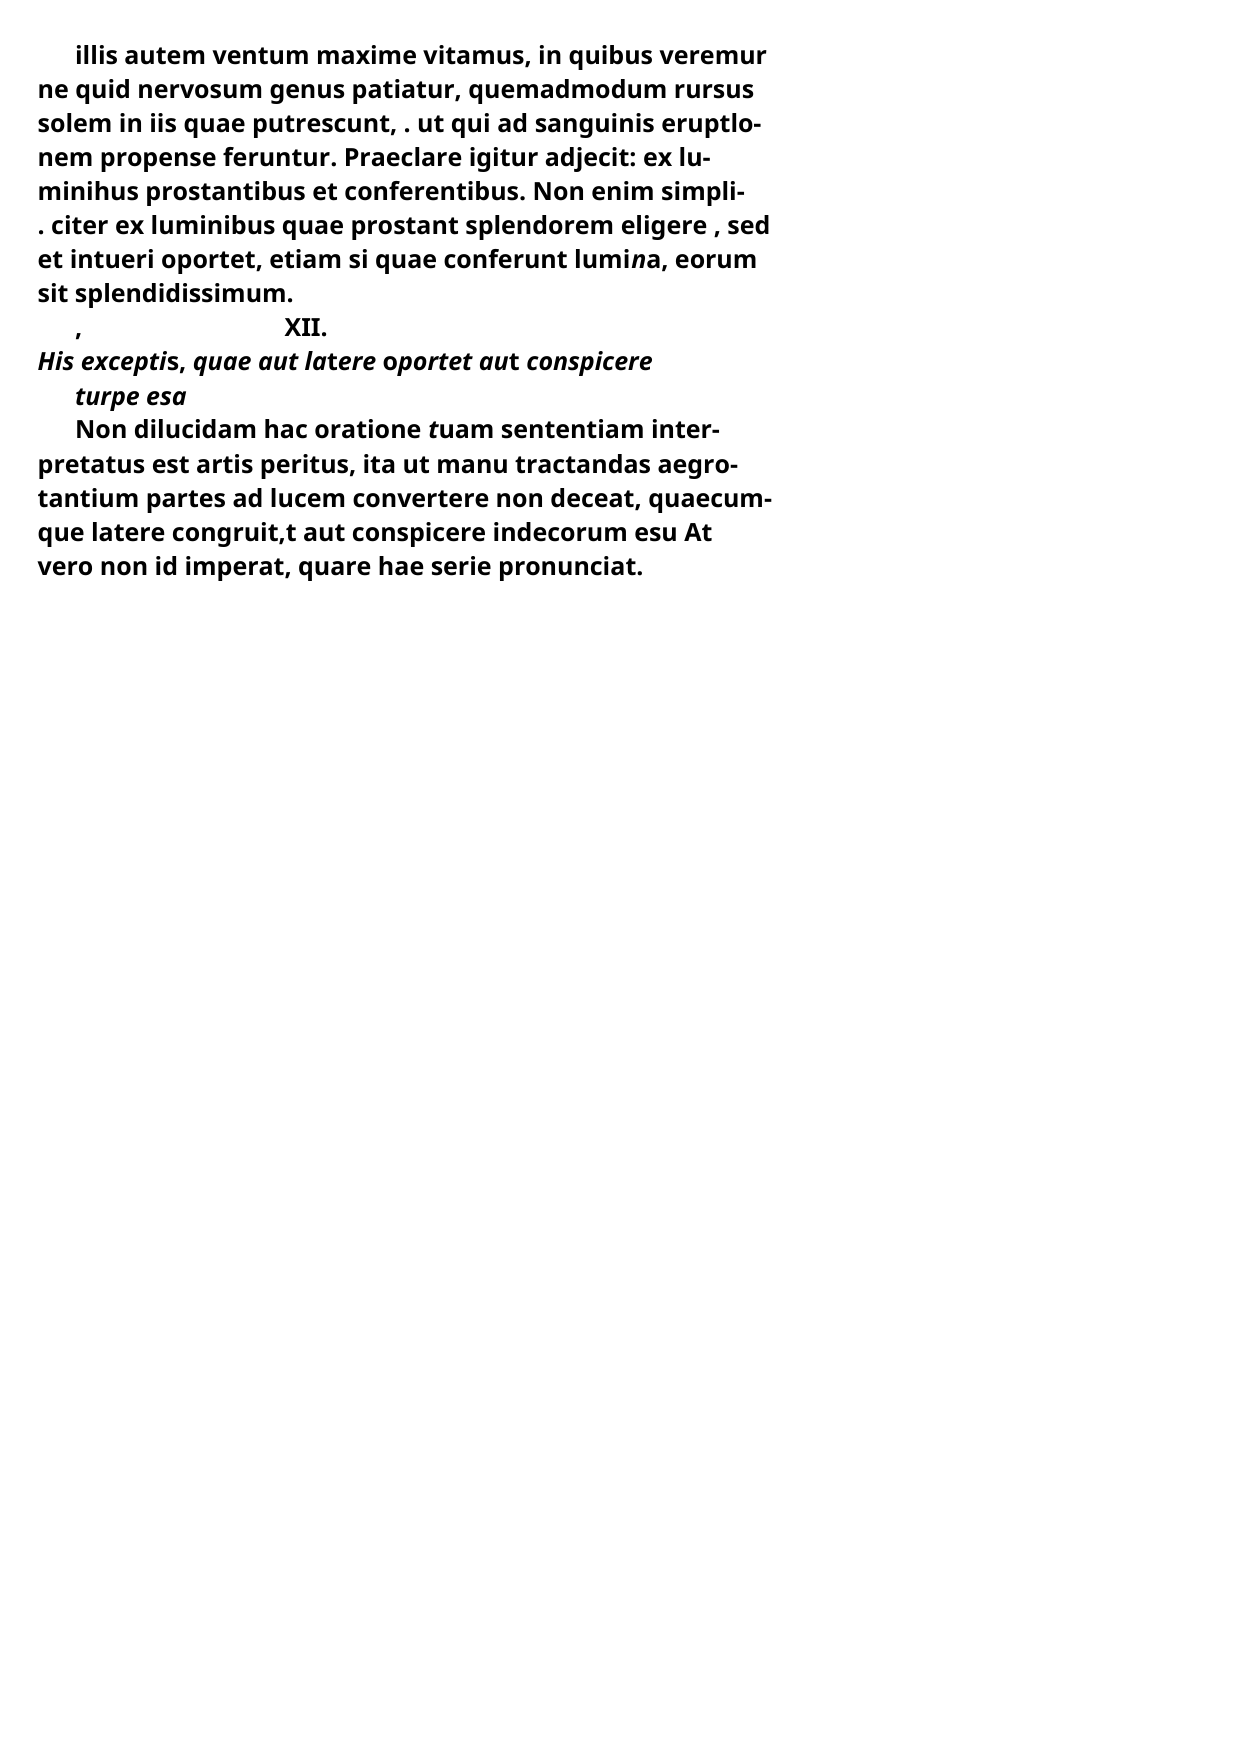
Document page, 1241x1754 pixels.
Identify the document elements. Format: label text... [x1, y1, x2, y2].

text His exceptis, quae aut latere oportet aut conspicere turpe esa [37, 344, 1203, 412]
text Non dilucidam hac oratione tuam sententiam inter- pretatus est artis peritus, ita ut manu tractandas aegro- tantium partes ad lucem convertere non deceat, quaecum- que latere congruit,t aut conspicere indecorum esu At vero non id imperat, quare hae serie pronunciat. [37, 412, 1203, 582]
text illis autem ventum maxime vitamus, in quibus veremur ne quid nervosum genus patiatur, quemadmodum rursus solem in iis quae putrescunt, . ut qui ad sanguinis eruptlo- nem propense feruntur. Praeclare igitur adjecit: ex lu- minihus prostantibus et conferentibus. Non enim simpli- . citer ex luminibus quae prostant splendorem eligere , sed [37, 37, 1203, 242]
text et intueri oportet, etiam si quae conferunt lumina, eorum sit splendidissimum. [37, 242, 1203, 310]
text , XII. [37, 310, 1203, 344]
